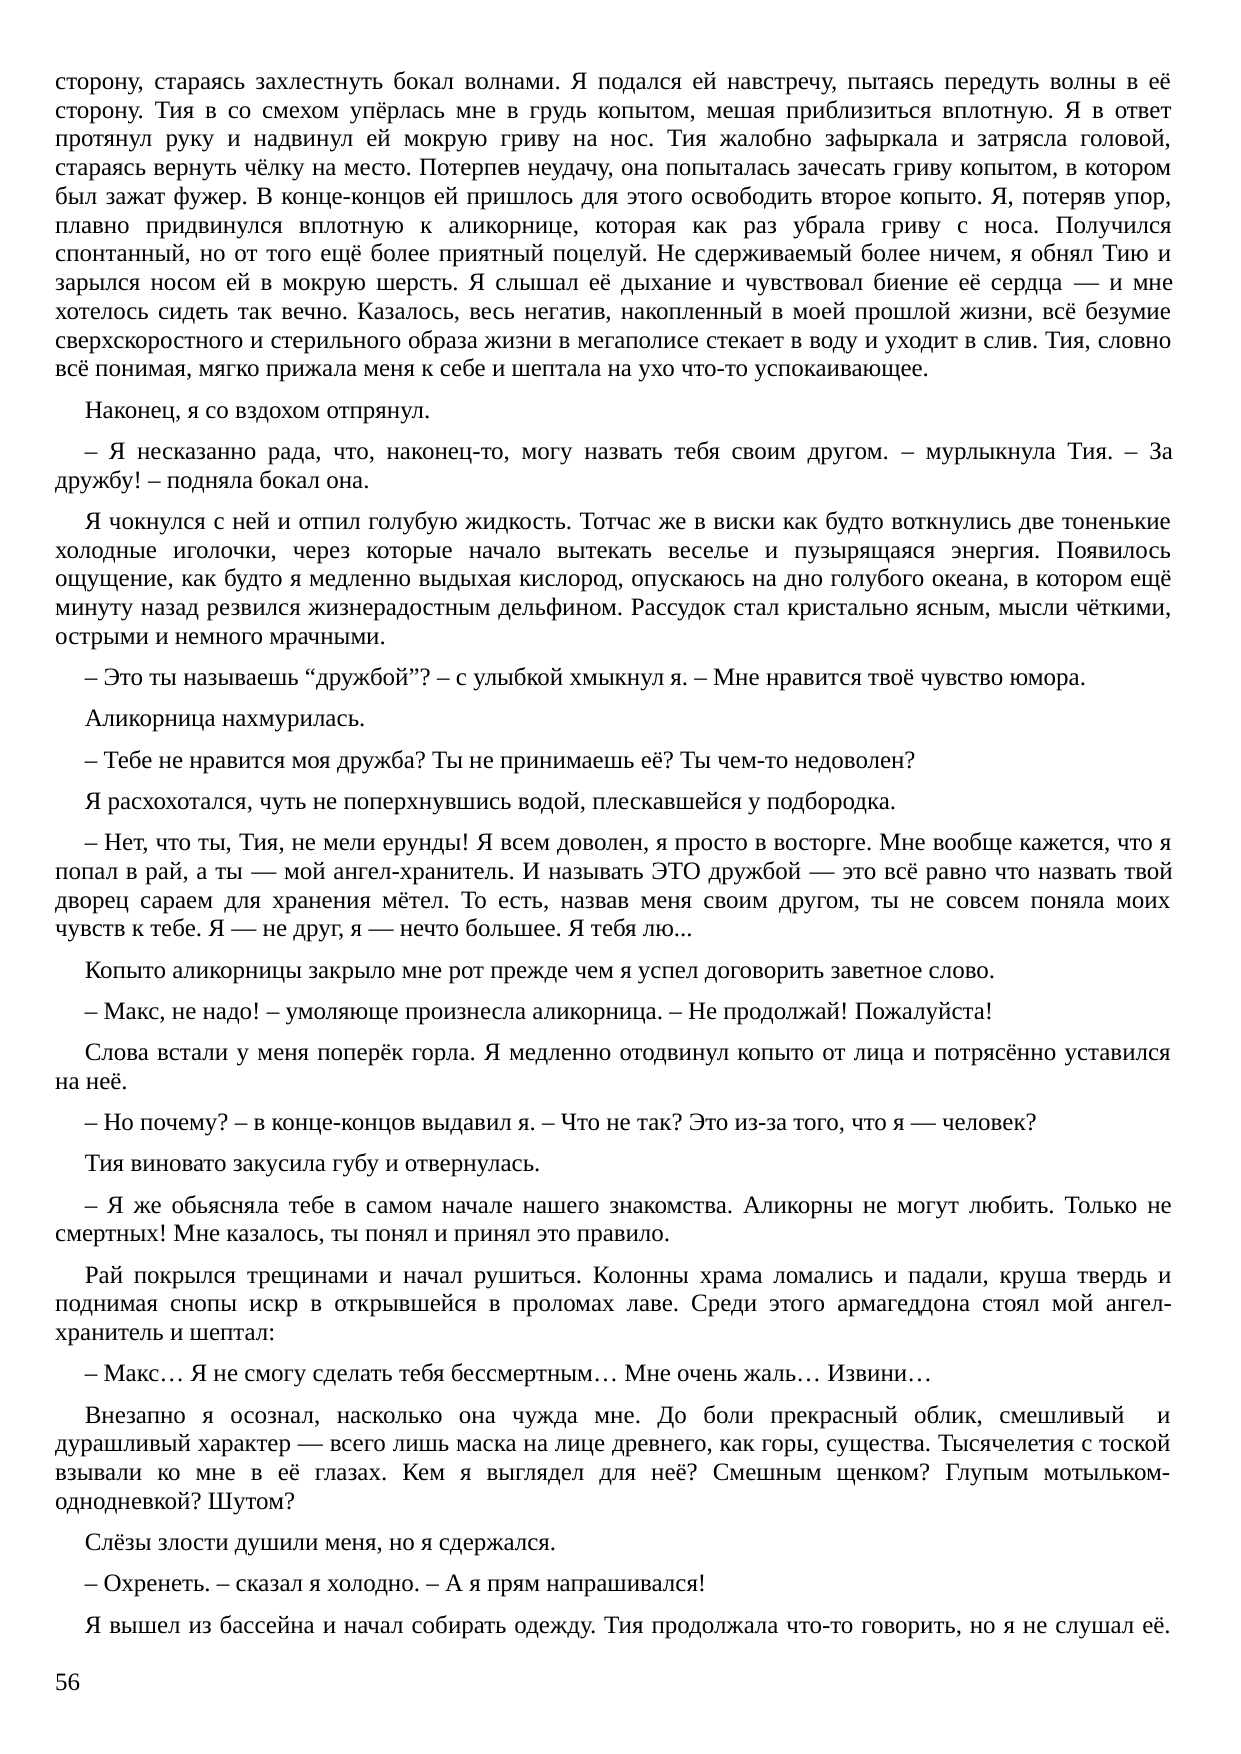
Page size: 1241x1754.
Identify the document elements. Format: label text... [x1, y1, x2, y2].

text – Но почему? – в конце-концов выдавил я. – Что не так? Это из-за того, что я — человек? [55, 1107, 1173, 1136]
text – Макс, не надо! – умоляюще произнесла аликорница. – Не продолжай! Пожалуйста! [55, 996, 1173, 1025]
text – Это ты называешь “дружбой”? – с улыбкой хмыкнул я. – Мне нравится твоё чувство юмора. [55, 662, 1173, 691]
text – Я несказанно рада, что, наконец-то, могу назвать тебя своим другом. – мурлыкнула Тия. – За дружбу! – подняла бокал она. [55, 436, 1173, 493]
text Тия виновато закусила губу и отвернулась. [55, 1148, 1173, 1177]
text – Нет, что ты, Тия, не мели ерунды! Я всем доволен, я просто в восторге. Мне вообще кажется, что я попал в рай, а ты — мой ангел-хранитель. И называть ЭТО дружбой — это всё равно что назвать твой дворец сараем для хранения мётел. То есть, назвав меня своим другом, ты не совсем поняла моих чувств к тебе. Я — не друг, я — нечто большее. Я тебя лю... [55, 827, 1173, 942]
text Рай покрылся трещинами и начал рушиться. Колонны храма ломались и падали, круша твердь и поднимая снопы искр в открывшейся в проломах лаве. Среди этого армагеддона стоял мой ангел-хранитель и шептал: [55, 1260, 1173, 1346]
text Внезапно я осознал, насколько она чужда мне. До боли прекрасный облик, смешливый и дурашливый характер — всего лишь маска на лице древнего, как горы, существа. Тысячелетия с тоской взывали ко мне в её глазах. Кем я выглядел для неё? Смешным щенком? Глупым мотыльком-однодневкой? Шутом? [55, 1400, 1173, 1515]
text – Я же обьясняла тебе в самом начале нашего знакомства. Аликорны не могут любить. Только не смертных! Мне казалось, ты понял и принял это правило. [55, 1190, 1173, 1247]
text Аликорница нахмурилась. [55, 703, 1173, 732]
text сторону, стараясь захлестнуть бокал волнами. Я подался ей навстречу, пытаясь передуть волны в её сторону. Тия в со смехом упёрлась мне в грудь копытом, мешая приблизиться вплотную. Я в ответ протянул руку и надвинул ей мокрую гриву на нос. Тия жалобно зафыркала и затрясла головой, стараясь вернуть чёлку на место. Потерпев неудачу, она попыталась зачесать гриву копытом, в котором был зажат фужер. В конце-концов ей пришлось для этого освободить второе копыто. Я, потеряв упор, плавно придвинулся вплотную к аликорнице, которая как раз убрала гриву с носа. Получился спонтанный, но от того ещё более приятный поцелуй. Не сдерживаемый более ничем, я обнял Тию и зарылся носом ей в мокрую шерсть. Я слышал её дыхание и чувствовал биение её сердца — и мне хотелось сидеть так вечно. Казалось, весь негатив, накопленный в моей прошлой жизни, всё безумие сверхскоростного и стерильного образа жизни в мегаполисе стекает в воду и уходит в слив. Тия, словно всё понимая, мягко прижала меня к себе и шептала на ухо что-то успокаивающее. [55, 66, 1173, 382]
text Слёзы злости душили меня, но я сдержался. [55, 1527, 1173, 1556]
text Слова встали у меня поперёк горла. Я медленно отодвинул копыто от лица и потрясённо уставился на неё. [55, 1037, 1173, 1095]
text Я чокнулся с ней и отпил голубую жидкость. Тотчас же в виски как будто воткнулись две тоненькие холодные иголочки, через которые начало вытекать веселье и пузырящаяся энергия. Появилось ощущение, как будто я медленно выдыхая кислород, опускаюсь на дно голубого океана, в котором ещё минуту назад резвился жизнерадостным дельфином. Рассудок стал кристально ясным, мысли чёткими, острыми и немного мрачными. [55, 506, 1173, 650]
text Я расхохотался, чуть не поперхнувшись водой, плескавшейся у подбородка. [55, 786, 1173, 815]
text – Охренеть. – сказал я холодно. – А я прям напрашивался! [55, 1568, 1173, 1597]
text – Тебе не нравится моя дружба? Ты не принимаешь её? Ты чем-то недоволен? [55, 745, 1173, 773]
text – Макс… Я не смогу сделать тебя бессмертным… Мне очень жаль… Извини… [55, 1358, 1173, 1387]
text Я вышел из бассейна и начал собирать одежду. Тия продолжала что-то говорить, но я не слушал её. [55, 1610, 1173, 1638]
text Копыто аликорницы закрыло мне рот прежде чем я успел договорить заветное слово. [55, 955, 1173, 983]
text Наконец, я со вздохом отпрянул. [55, 395, 1173, 423]
